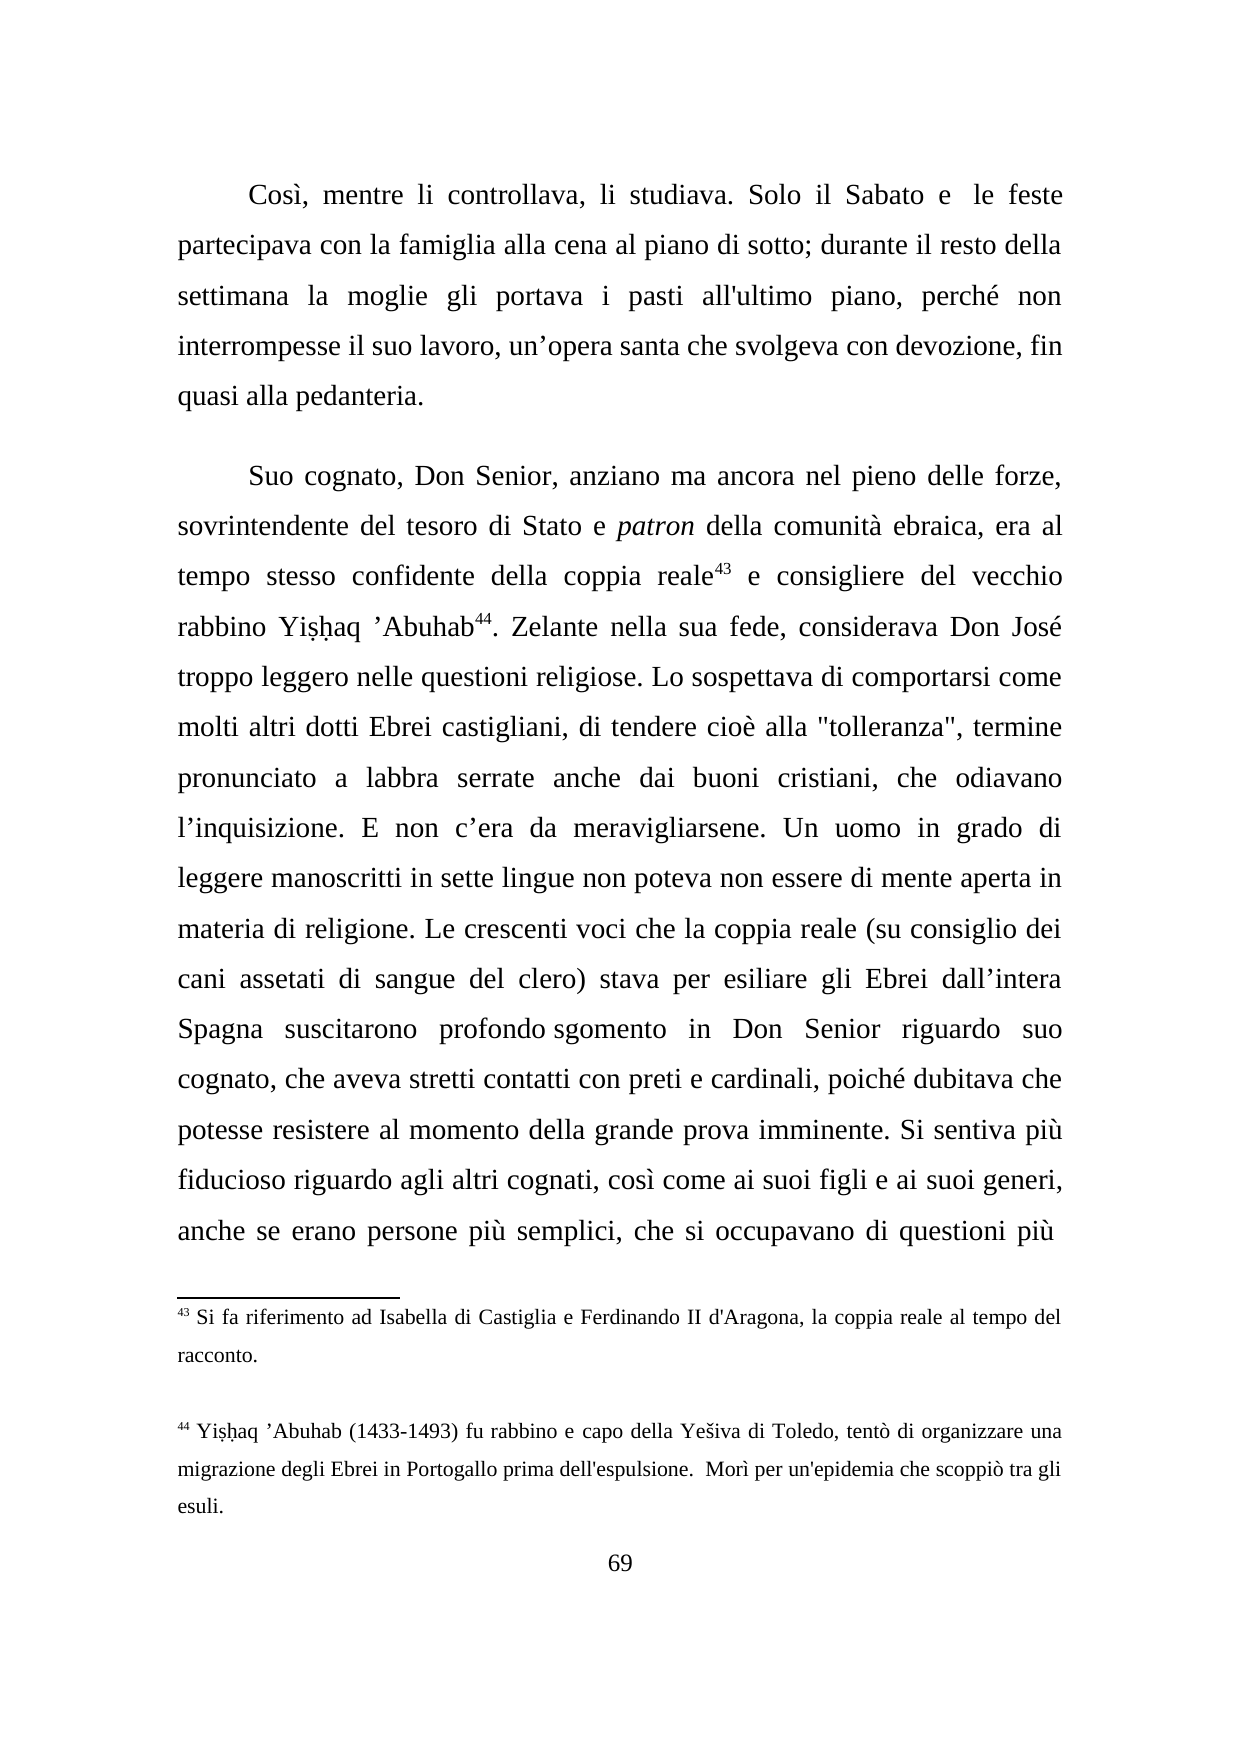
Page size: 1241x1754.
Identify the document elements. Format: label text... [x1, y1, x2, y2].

text Così, mentre li controllava, li studiava. Solo il Sabato e le feste partecipava con la famiglia alla cena al piano di sotto; durante il resto della settimana la moglie gli portava i pasti all'ultimo piano, perché non interrompesse il suo lavoro, un’opera santa che svolgeva con devozione, fin quasi alla pedanteria. [177, 177, 1063, 412]
text Si fa riferimento ad Isabella di Castiglia e Ferdinando II d'Aragona, la coppia reale al tempo del racconto. [177, 1304, 1063, 1367]
text Yiṣḥaq ’Abuhab (1433-1493) fu rabbino e capo della Yešiva di Toledo, tentò di organizzare una migrazione degli Ebrei in Portogallo prima dell'espulsione. Morì per un'epidemia che scoppiò tra gli esuli. [177, 1418, 1063, 1518]
text Suo cognato, Don Senior, anziano ma ancora nel pieno delle forze, sovrintendente del tesoro di Stato e patron della comunità ebraica, era al tempo stesso confidente della coppia reale e consigliere del vecchio rabbino Yiṣḥaq ’Abuhab. Zelante nella sua fede, considerava Don José troppo leggero nelle questioni religiose. Lo sospettava di comportarsi come molti altri dotti Ebrei castigliani, di tendere cioè alla "tolleranza", termine pronunciato a labbra serrate anche dai buoni cristiani, che odiavano l’inquisizione. E non c’era da meravigliarsene. Un uomo in grado di leggere manoscritti in sette lingue non poteva non essere di mente aperta in materia di religione. Le crescenti voci che la coppia reale (su consiglio dei cani assetati di sangue del clero) stava per esiliare gli Ebrei dall’intera Spagna suscitarono profondo sgomento in Don Senior riguardo suo cognato, che aveva stretti contatti con preti e cardinali, poiché dubitava che potesse resistere al momento della grande prova imminente. Si sentiva più fiducioso riguardo agli altri cognati, così come ai suoi figli e ai suoi generi, anche se erano persone più semplici, che si occupavano di questioni più [177, 458, 1063, 1246]
